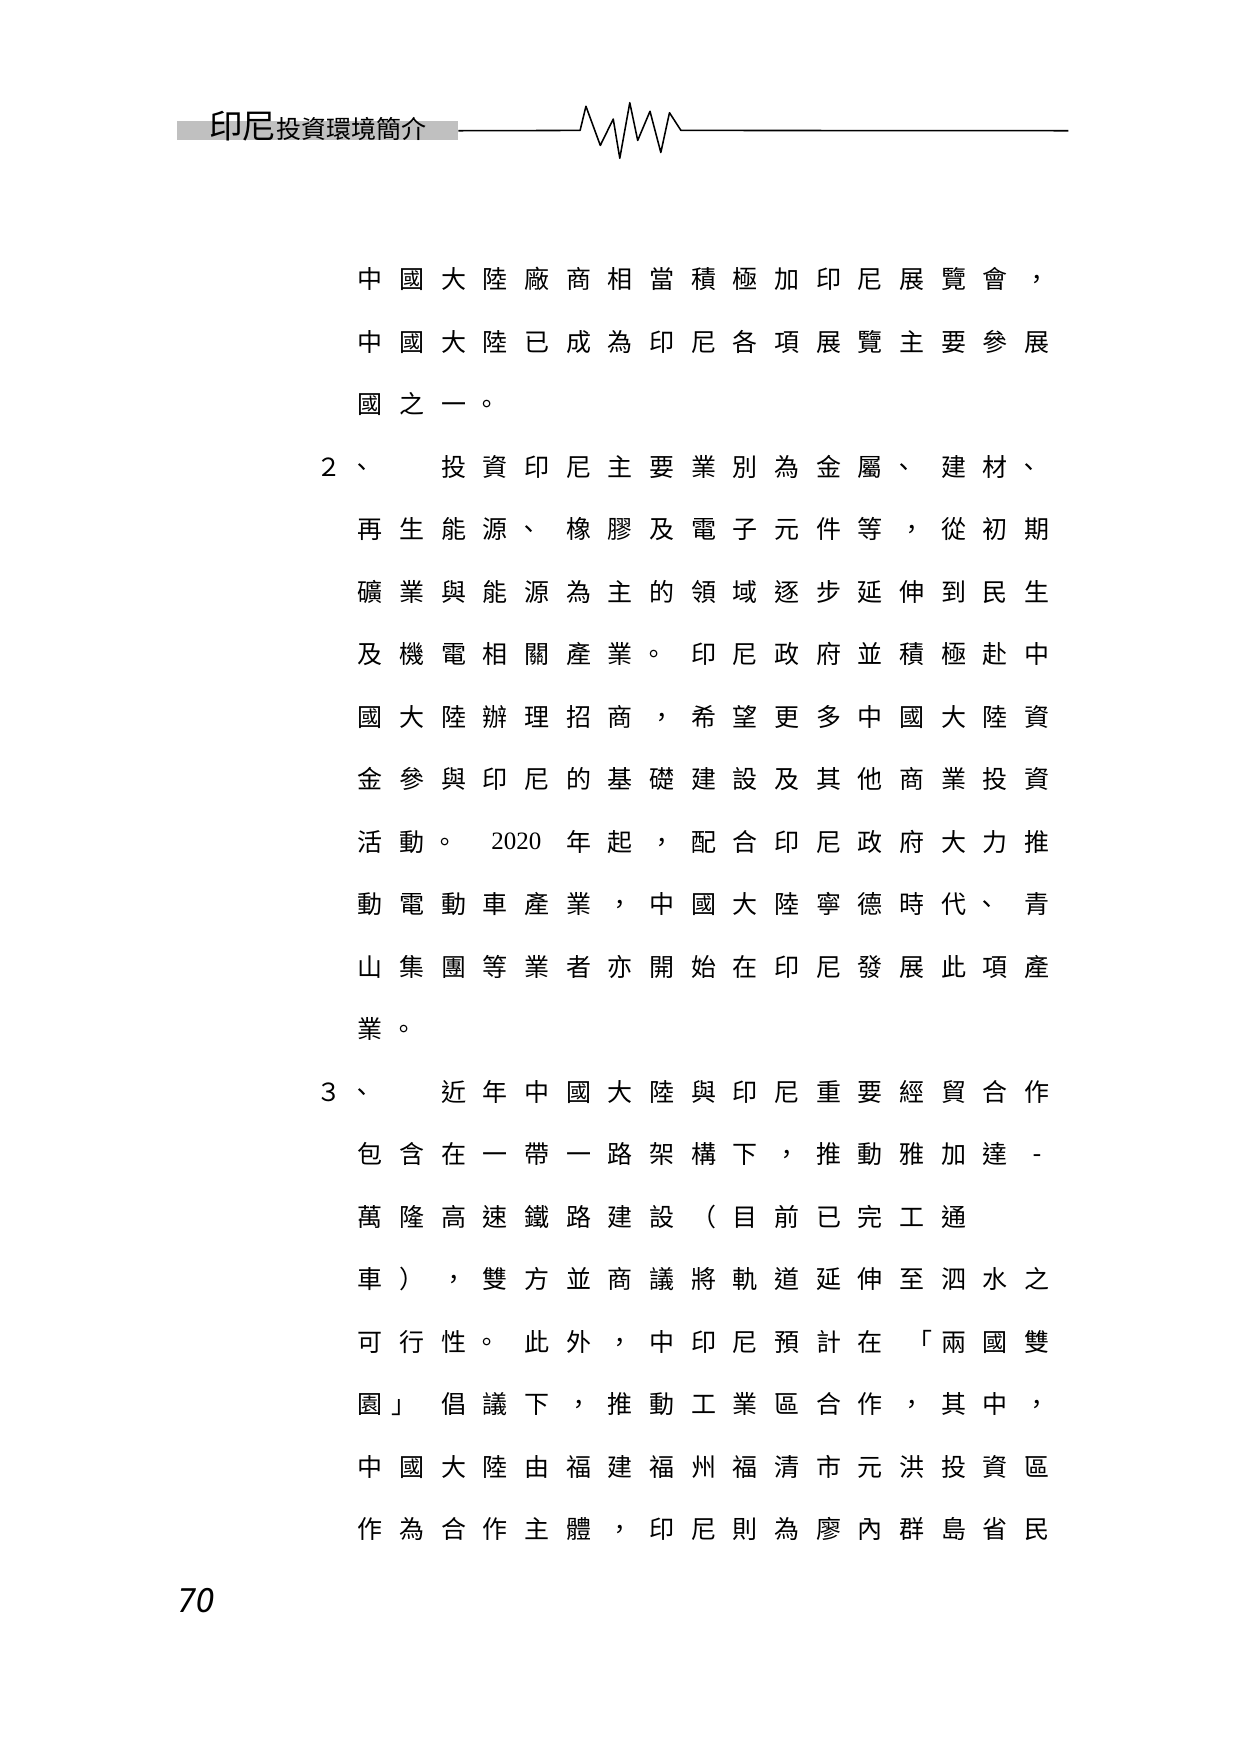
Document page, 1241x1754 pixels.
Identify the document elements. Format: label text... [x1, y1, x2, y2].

text 中國大陸廠商相當積極加印尼展覽會，中國大陸已成為印尼各項展覽主要參展國之一。 [281, 236, 1058, 424]
text ２、 投資印尼主要業別為金屬、建材、再生能源、橡膠及電子元件等，從初期礦業與能源為主的領域逐步延伸到民生及機電相關產業。印尼政府並積極赴中國大陸辦理招商，希望更多中國大陸資金參與印尼的基礎建設及其他商業投資活動。2020年起，配合印尼政府大力推動電動車產業，中國大陸寧德時代、青山集團等業者亦開始在印尼發展此項產業。 [281, 424, 1058, 1049]
text ３、 近年中國大陸與印尼重要經貿合作包含在一帶一路架構下，推動雅加達-萬隆高速鐵路建設（目前已完工通車），雙方並商議將軌道延伸至泗水之可行性。此外，中印尼預計在「兩國雙園」倡議下，推動工業區合作，其中，中國大陸由福建福州福清市元洪投資區作為合作主體，印尼則為廖內群島省民 [281, 1049, 1058, 1549]
